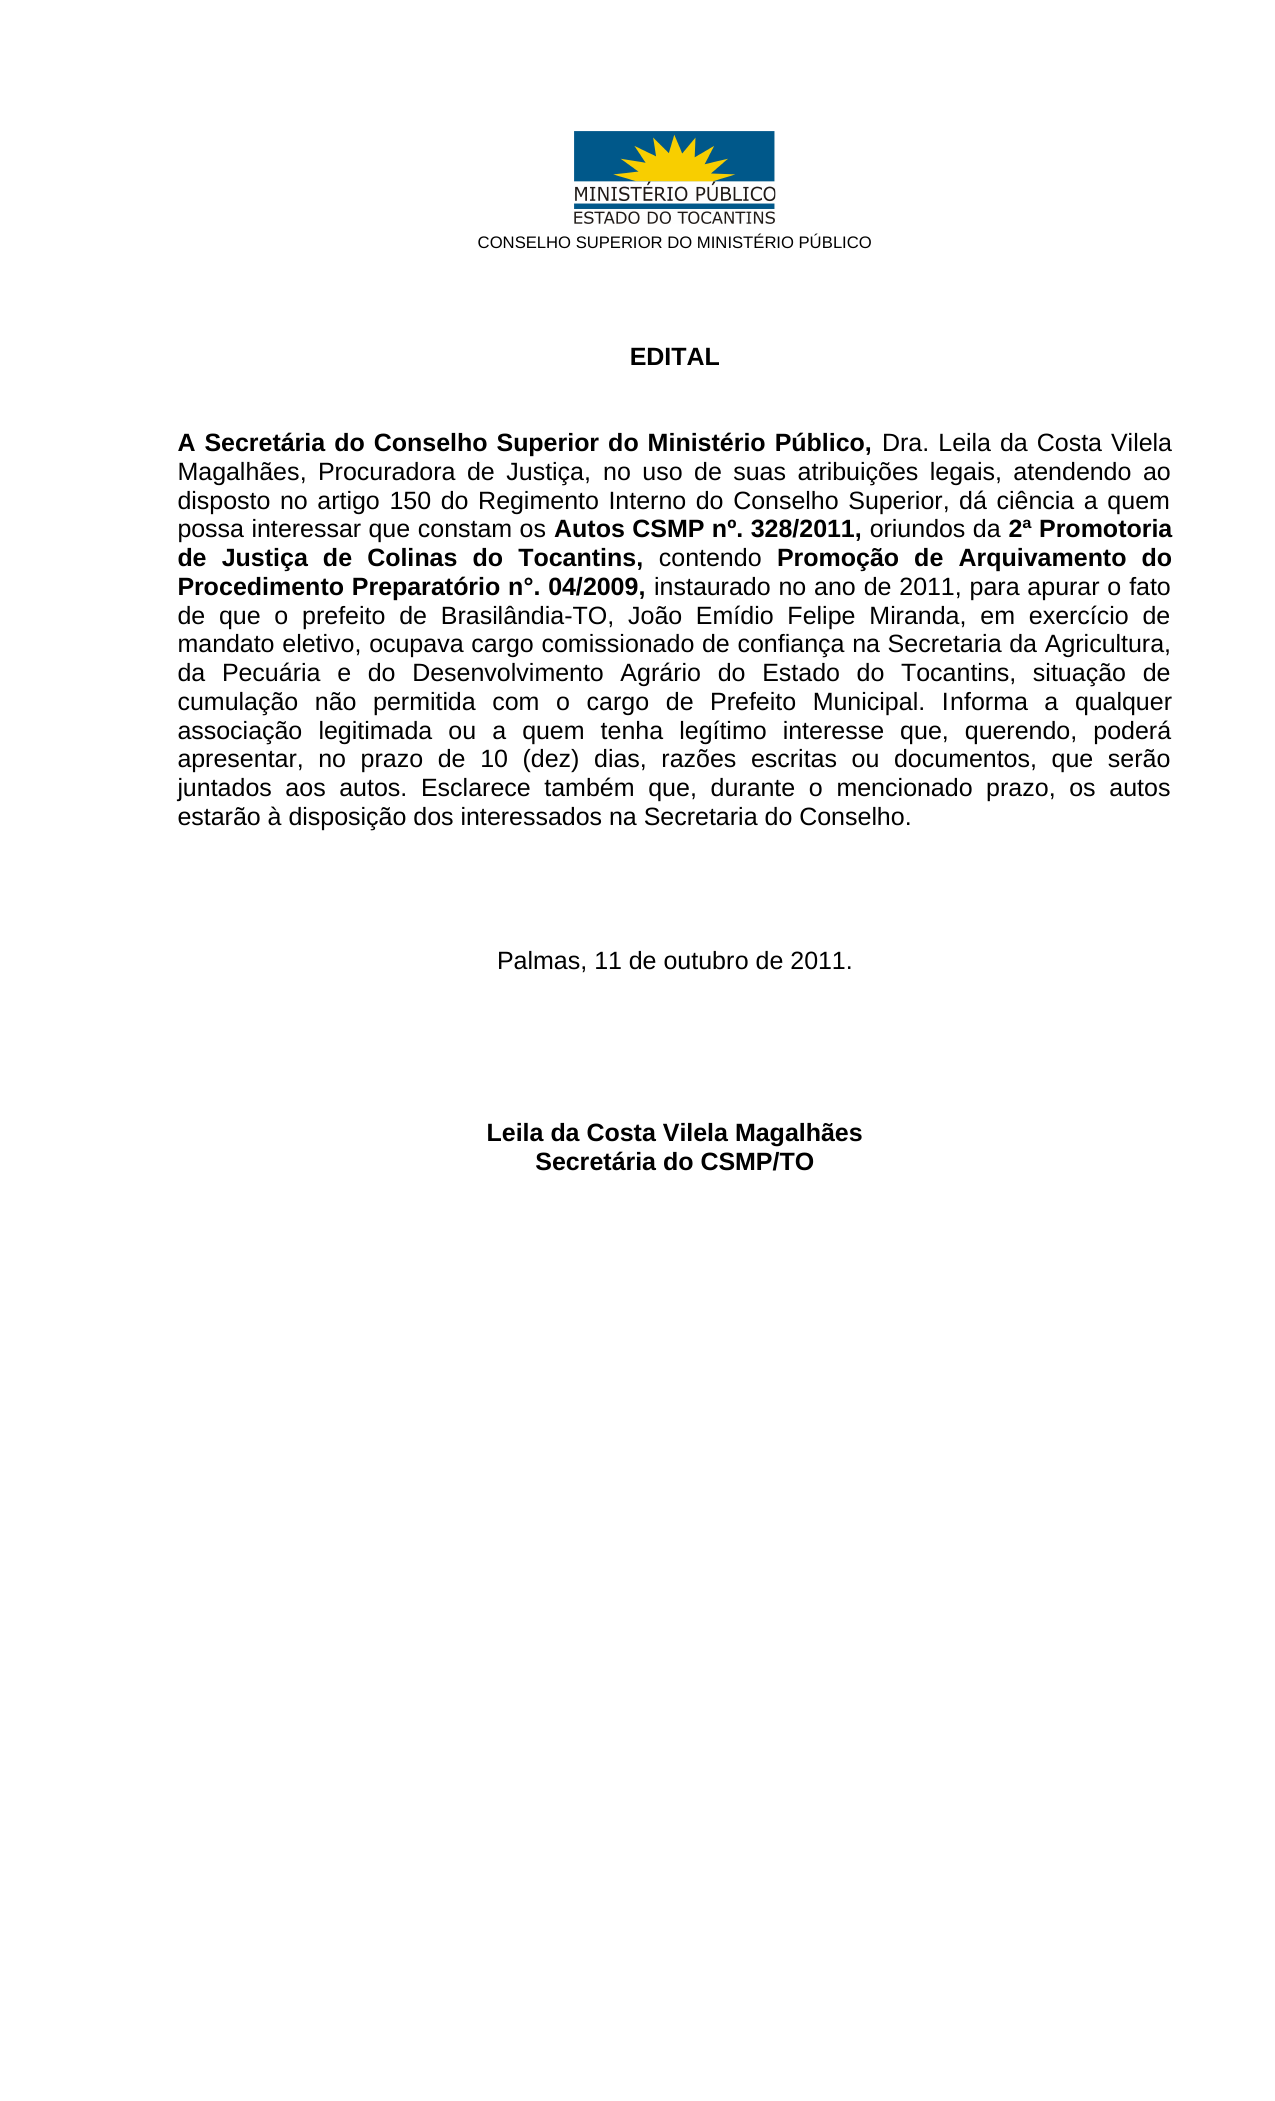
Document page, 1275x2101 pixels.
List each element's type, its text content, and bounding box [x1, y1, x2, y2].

text EDITAL [177, 342, 1172, 371]
text A Secretária do Conselho Superior do Ministério Público, Dra. Leila da Costa Vilela Magalhães, Procuradora de Justiça, no uso de suas atribuições legais, atendendo ao disposto no artigo 150 do Regimento Interno do Conselho Superior, dá ciência a quem possa interessar que constam os Autos CSMP nº. 328/2011, oriundos da 2ª Promotoria de Justiça de Colinas do Tocantins, contendo Promoção de Arquivamento do Procedimento Preparatório n°. 04/2009, instaurado no ano de 2011, para apurar o fato de que o prefeito de Brasilândia-TO, João Emídio Felipe Miranda, em exercício de mandato eletivo, ocupava cargo comissionado de confiança na Secretaria da Agricultura, da Pecuária e do Desenvolvimento Agrário do Estado do Tocantins, situação de cumulação não permitida com o cargo de Prefeito Municipal. Informa a qualquer associação legitimada ou a quem tenha legítimo interesse que, querendo, poderá apresentar, no prazo de 10 (dez) dias, razões escritas ou documentos, que serão juntados aos autos. Esclarece também que, durante o mencionado prazo, os autos estarão à disposição dos interessados na Secretaria do Conselho. [177, 428, 1172, 831]
text Secretária do CSMP/TO [177, 1147, 1172, 1176]
picture [574, 131, 776, 224]
text Palmas, 11 de outubro de 2011. [177, 946, 1172, 974]
text Leila da Costa Vilela Magalhães [177, 1118, 1172, 1147]
